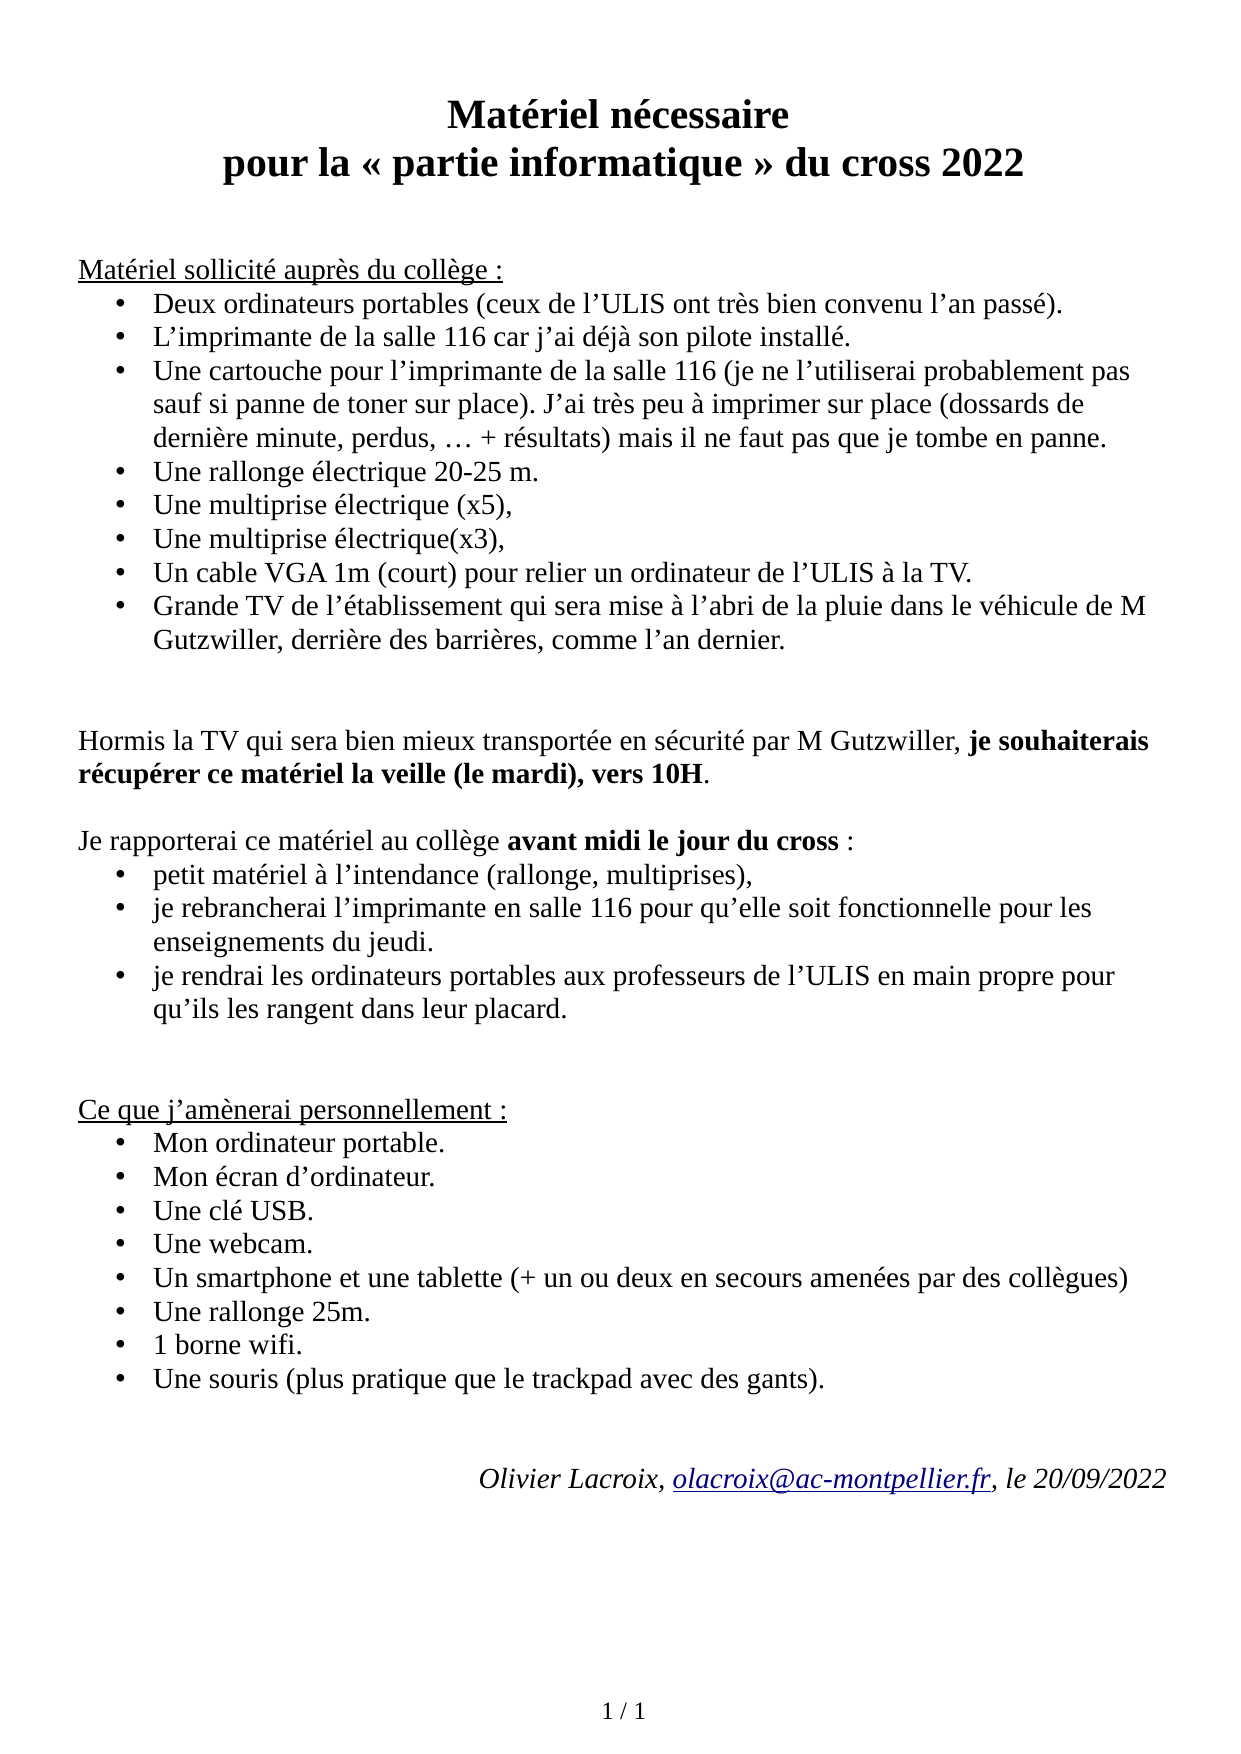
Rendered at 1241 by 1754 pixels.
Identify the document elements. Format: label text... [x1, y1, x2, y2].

list Un smartphone et une tablette (+ un ou deux en secours amenées par des collègues) [115, 1260, 1169, 1294]
list Une souris (plus pratique que le trackpad avec des gants). [115, 1361, 1169, 1394]
list Une multiprise électrique(x3), [115, 521, 1169, 555]
text Matériel sollicité auprès du collège : [78, 252, 1169, 286]
list Une rallonge 25m. [115, 1294, 1169, 1327]
text Matériel nécessaire [78, 89, 1169, 137]
list Grande TV de l’établissement qui sera mise à l’abri de la pluie dans le véhicule de M Gutzwiller, derrière des barrières, comme l’an dernier. [115, 588, 1169, 656]
list 1 borne wifi. [115, 1327, 1169, 1361]
list Un cable VGA 1m (court) pour relier un ordinateur de l’ULIS à la TV. [115, 555, 1169, 588]
list Une webcam. [115, 1226, 1169, 1260]
text Hormis la TV qui sera bien mieux transportée en sécurité par M Gutzwiller, je souhaiterais récupérer ce matériel la veille (le mardi), vers 10H. [78, 723, 1169, 790]
text pour la « partie informatique » du cross 2022 [78, 137, 1169, 185]
list Une rallonge électrique 20-25 m. [115, 454, 1169, 487]
list Mon ordinateur portable. [115, 1125, 1169, 1159]
list Deux ordinateurs portables (ceux de l’ULIS ont très bien convenu l’an passé). [115, 286, 1169, 319]
list Une cartouche pour l’imprimante de la salle 116 (je ne l’utiliserai probablement pas sauf si panne de toner sur place). J’ai très peu à imprimer sur place (dossards de dernière minute, perdus, … + résultats) mais il ne faut pas que je tombe en panne. [115, 353, 1169, 454]
text Ce que j’amènerai personnellement : [78, 1092, 1169, 1125]
list je rendrai les ordinateurs portables aux professeurs de l’ULIS en main propre pour qu’ils les rangent dans leur placard. [115, 958, 1169, 1025]
list Mon écran d’ordinateur. [115, 1159, 1169, 1193]
list je rebrancherai l’imprimante en salle 116 pour qu’elle soit fonctionnelle pour les enseignements du jeudi. [115, 890, 1169, 958]
list Une multiprise électrique (x5), [115, 487, 1169, 521]
list petit matériel à l’intendance (rallonge, multiprises), [115, 857, 1169, 890]
list L’imprimante de la salle 116 car j’ai déjà son pilote installé. [115, 319, 1169, 353]
text Je rapporterai ce matériel au collège avant midi le jour du cross : [78, 823, 1169, 857]
text Olivier Lacroix, olacroix@ac-montpellier.fr, le 20/09/2022 [78, 1462, 1169, 1495]
list Une clé USB. [115, 1193, 1169, 1226]
